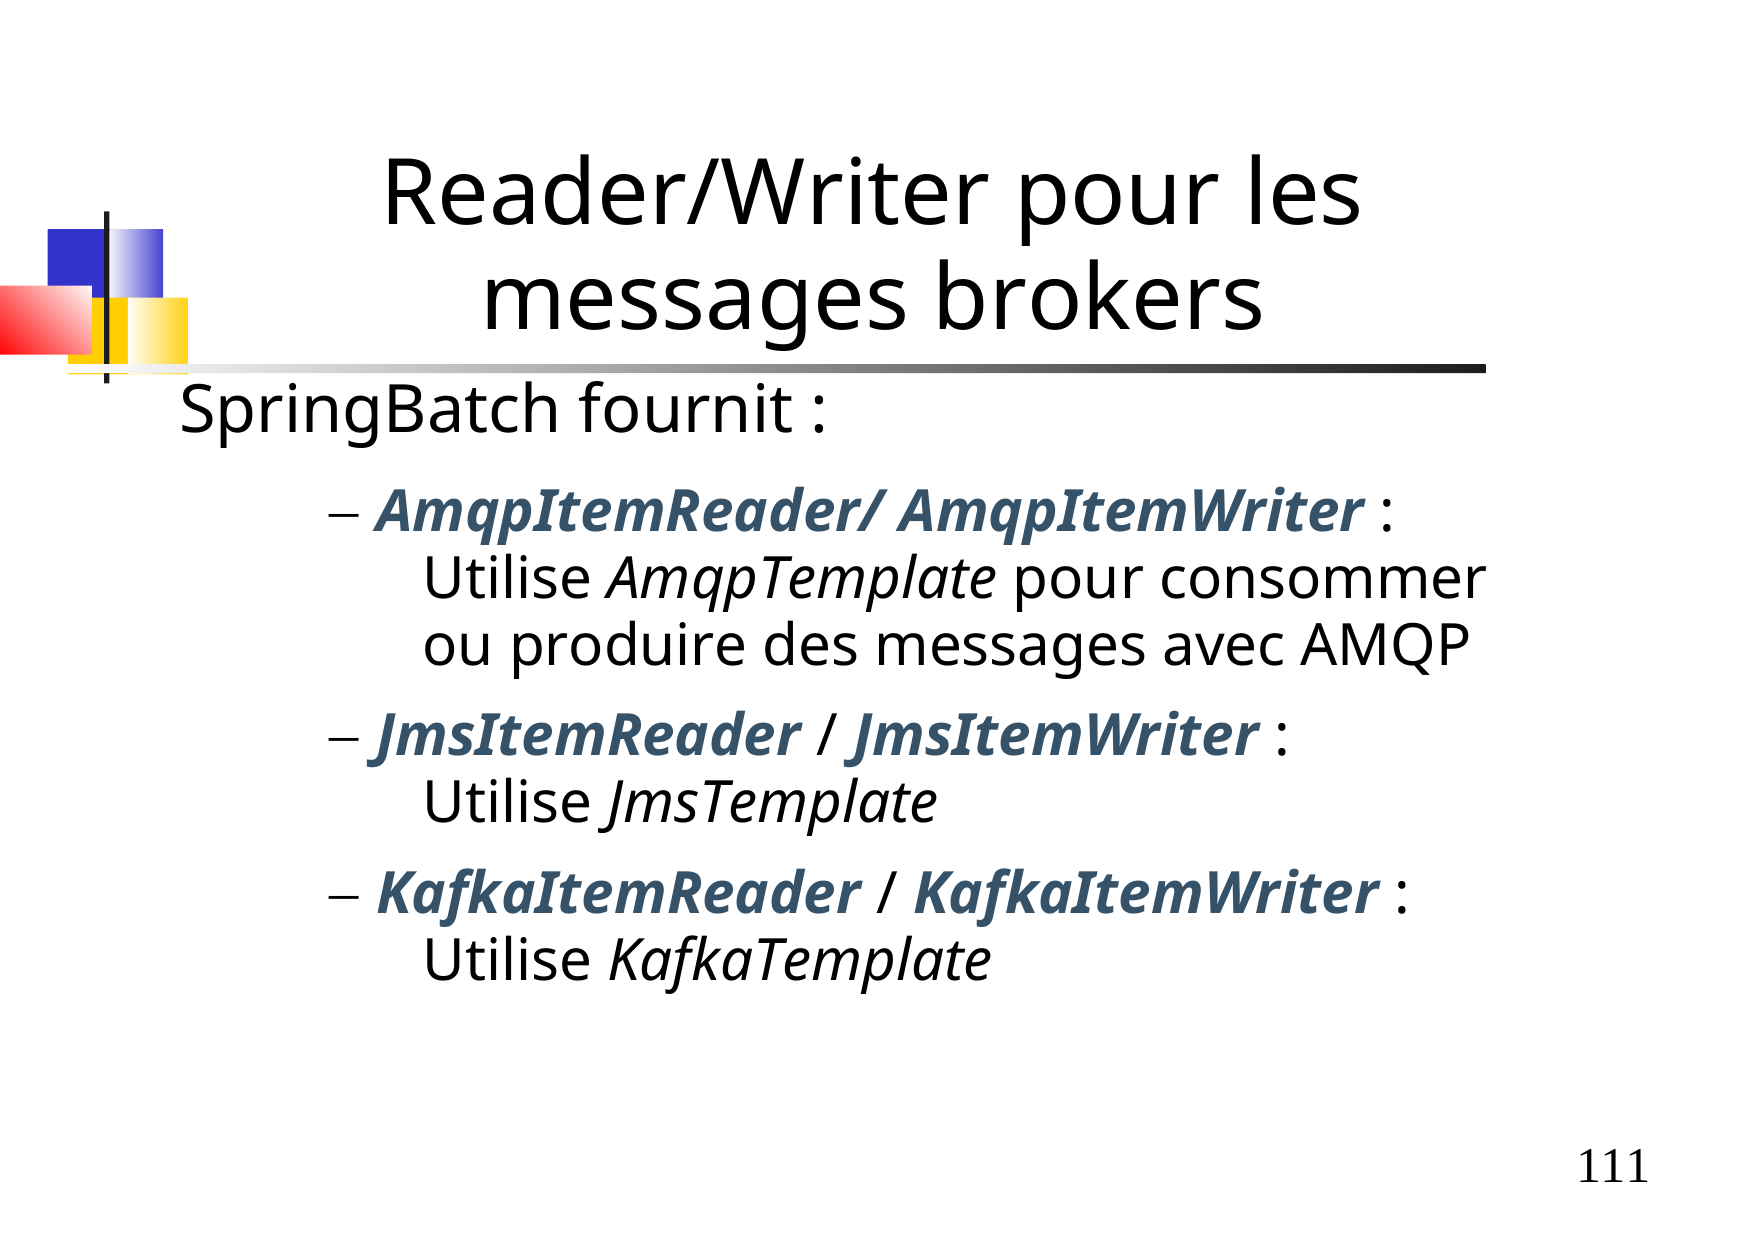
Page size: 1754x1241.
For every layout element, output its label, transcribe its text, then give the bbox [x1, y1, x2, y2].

list SpringBatch fournit : AmqpItemReader/ AmqpItemWriter : Utilise AmqpTemplate pour consommer ou produire des messages avec AMQP JmsItemReader / JmsItemWriter : Utilise JmsTemplate KafkaItemReader / KafkaItemWriter : Utilise KafkaTemplate [179, 371, 1567, 1091]
title Reader/Writer pour les messages brokers [179, 139, 1567, 351]
